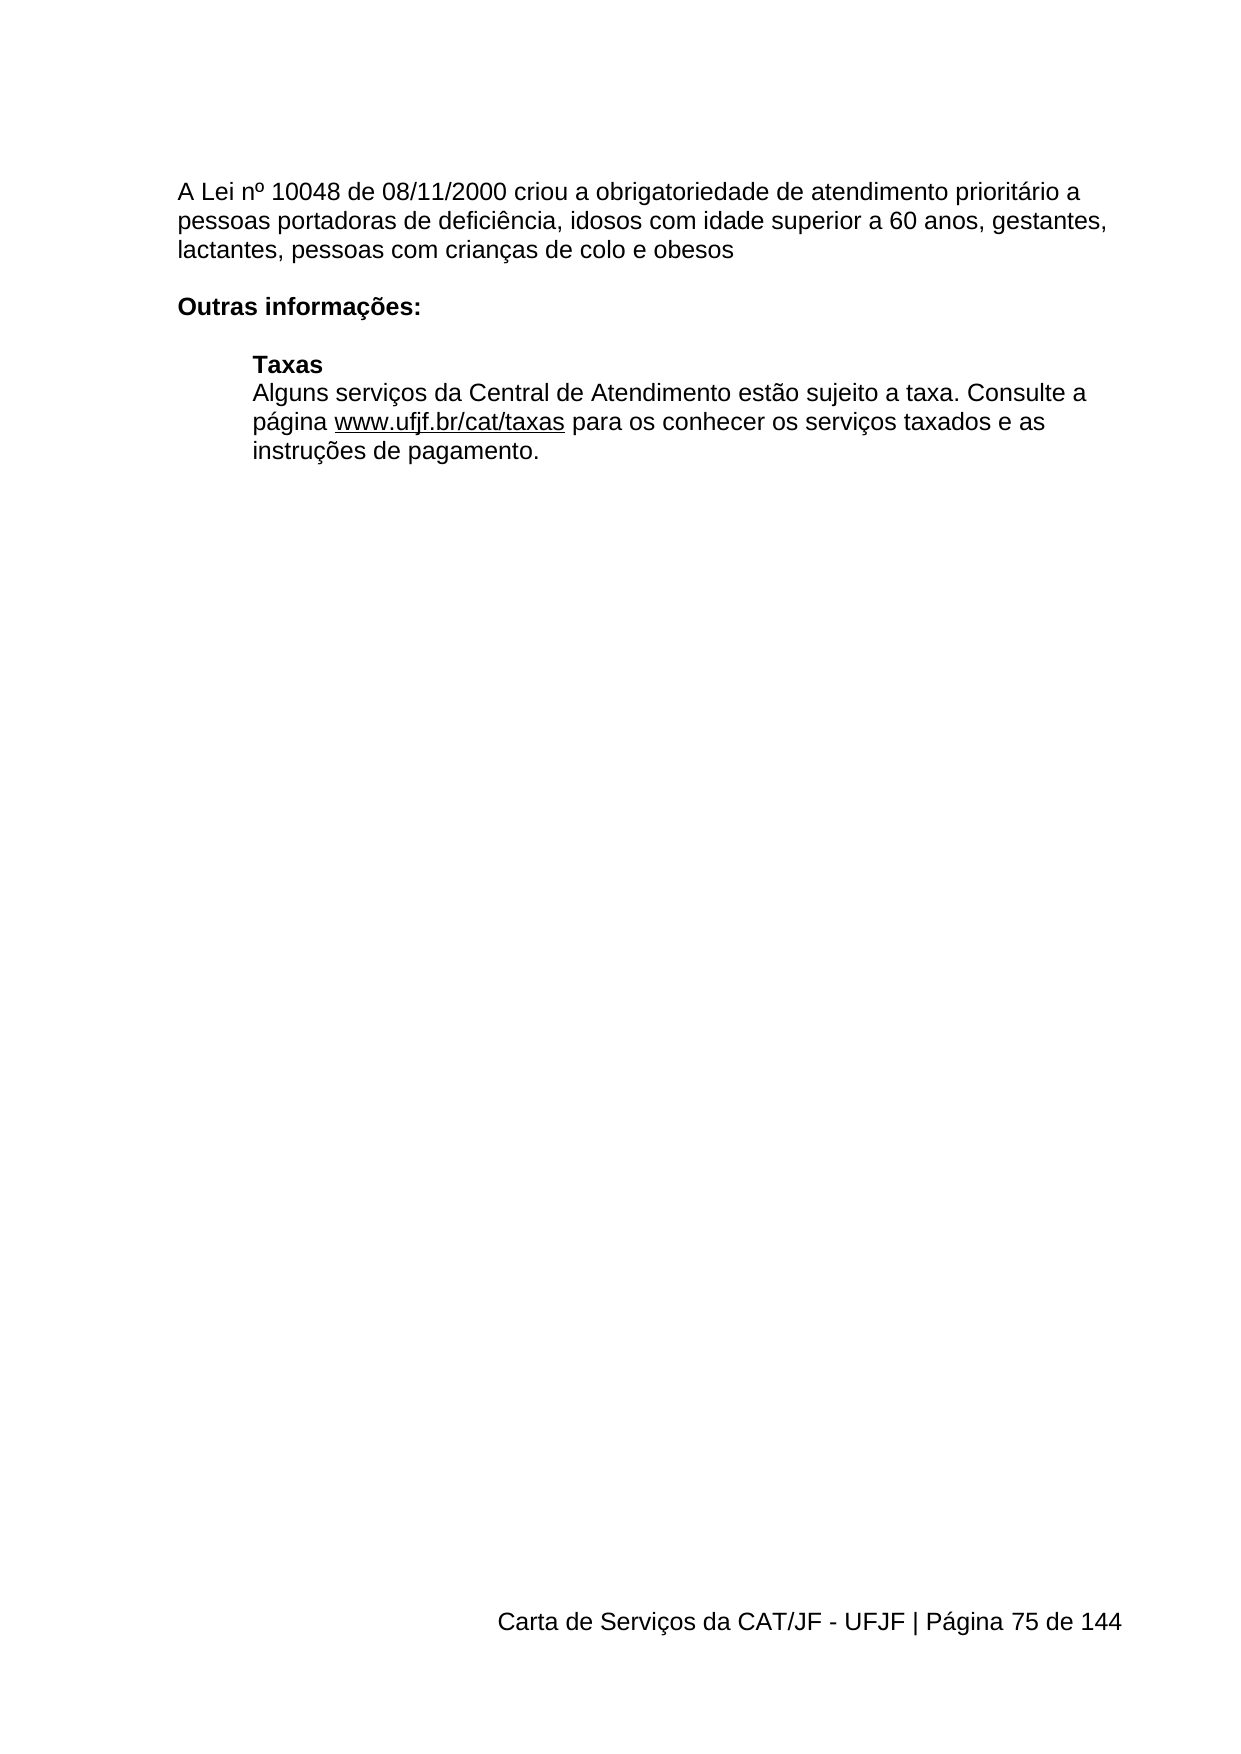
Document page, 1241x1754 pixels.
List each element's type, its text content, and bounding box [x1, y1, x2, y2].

text Alguns serviços da Central de Atendimento estão sujeito a taxa. Consulte a página www.ufjf.br/cat/taxas para os conhecer os serviços taxados e as instruções de pagamento. [252, 378, 1122, 465]
text Taxas [252, 350, 1122, 378]
text A Lei nº 10048 de 08/11/2000 criou a obrigatoriedade de atendimento prioritário a pessoas portadoras de deficiência, idosos com idade superior a 60 anos, gestantes, lactantes, pessoas com crianças de colo e obesos [177, 177, 1122, 263]
text Outras informações: [177, 292, 1122, 321]
